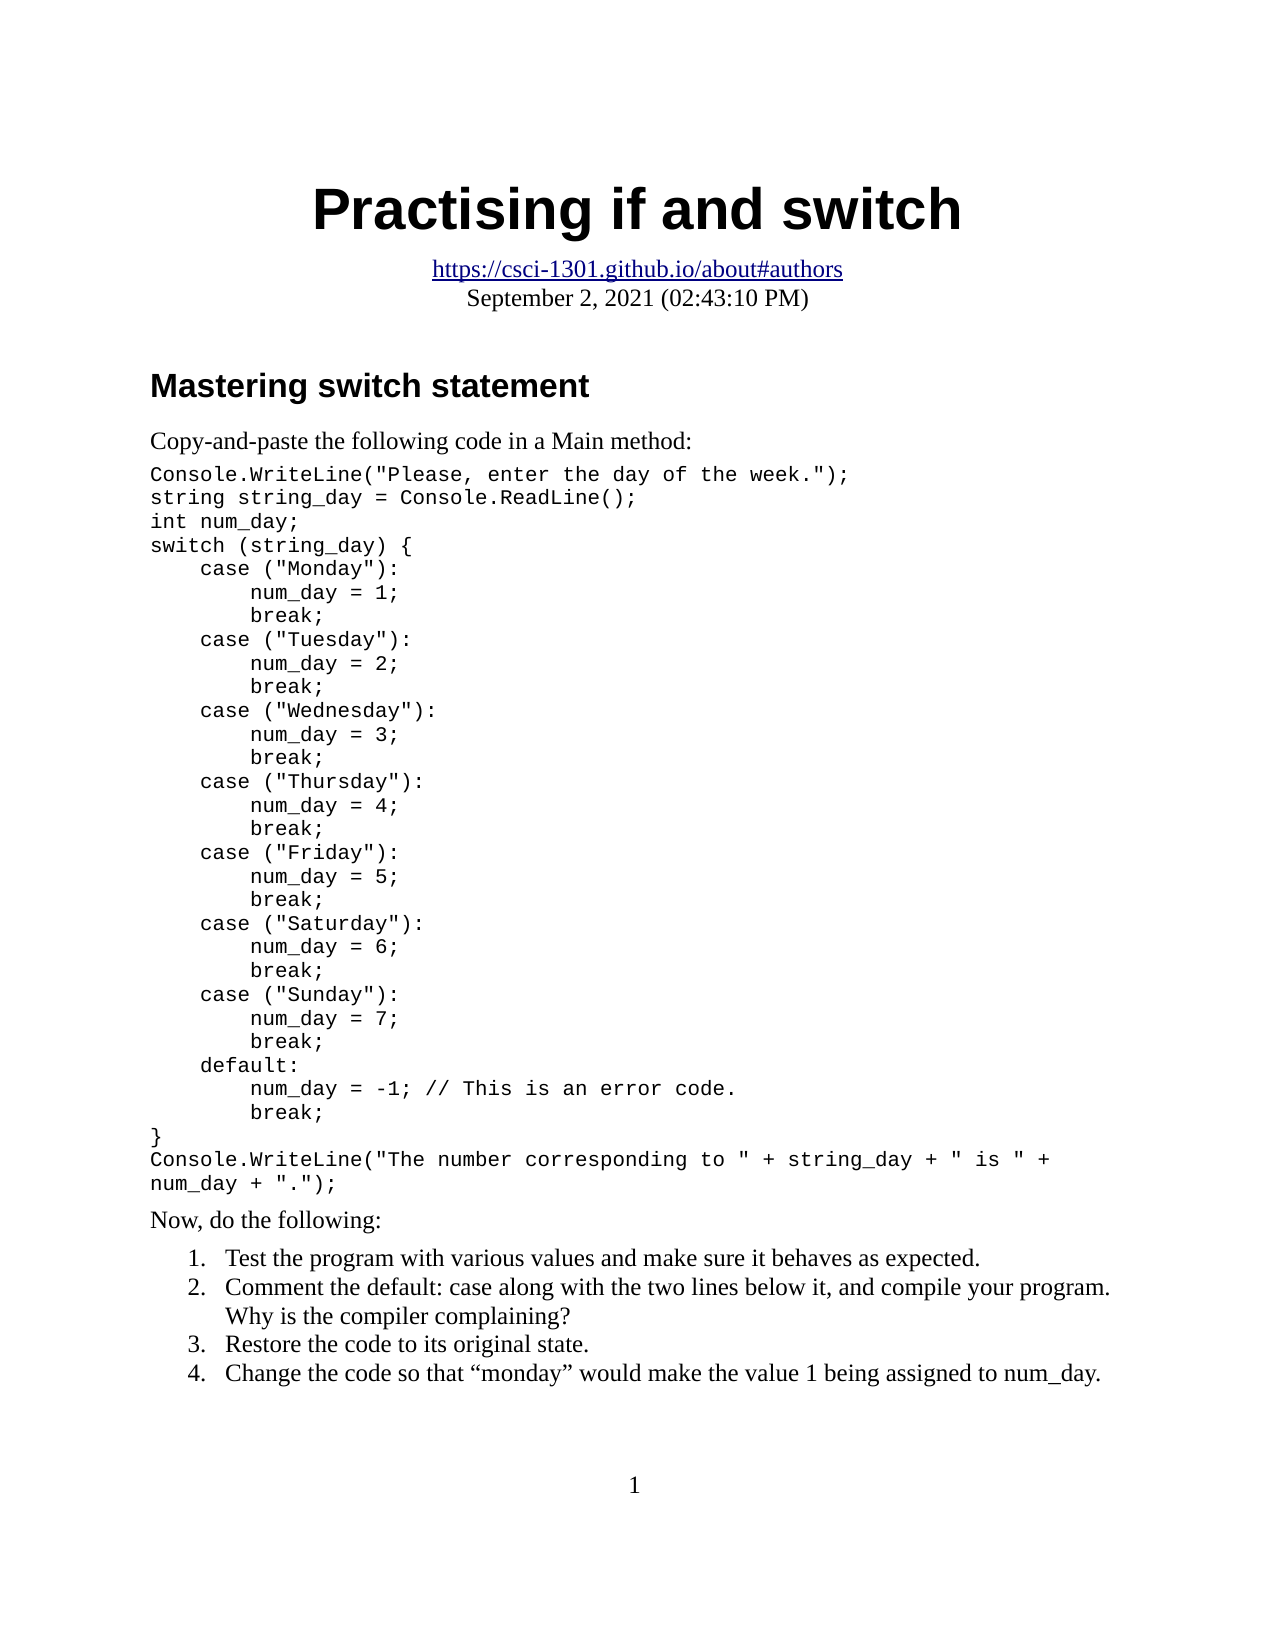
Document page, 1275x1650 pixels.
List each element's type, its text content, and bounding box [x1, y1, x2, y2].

text default: [150, 1055, 1125, 1078]
text break; [150, 747, 1125, 771]
text num_day = 2; [150, 653, 1125, 676]
text num_day = 3; [150, 724, 1125, 747]
text string string_day = Console.ReadLine(); [150, 487, 1125, 511]
text num_day = 1; [150, 582, 1125, 606]
text break; [150, 960, 1125, 984]
text } [150, 1126, 1125, 1149]
title Practising if and switch [150, 175, 1125, 242]
text break; [150, 818, 1125, 842]
text break; [150, 889, 1125, 913]
text break; [150, 606, 1125, 629]
text num_day = 5; [150, 866, 1125, 889]
text Copy-and-paste the following code in a Main method: [150, 426, 1125, 455]
text num_day = 7; [150, 1007, 1125, 1031]
text case ("Sunday"): [150, 984, 1125, 1007]
list Restore the code to its original state. [187, 1329, 1125, 1358]
text int num_day; [150, 511, 1125, 534]
text case ("Tuesday"): [150, 629, 1125, 653]
text num_day = 6; [150, 937, 1125, 960]
list Comment the default: case along with the two lines below it, and compile your program. Why is the compiler complaining? [187, 1272, 1125, 1329]
text https://csci-1301.github.io/about#authors [150, 254, 1125, 283]
text switch (string_day) { [150, 534, 1125, 558]
list Change the code so that “monday” would make the value 1 being assigned to num_day. [187, 1358, 1125, 1387]
list Test the program with various values and make sure it behaves as expected. [187, 1243, 1125, 1272]
text break; [150, 1102, 1125, 1126]
text Now, do the following: [150, 1206, 1125, 1234]
text case ("Wednesday"): [150, 700, 1125, 724]
text case ("Friday"): [150, 842, 1125, 866]
subtitle Mastering switch statement [150, 366, 1125, 404]
text case ("Saturday"): [150, 913, 1125, 937]
text September 2, 2021 (02:43:10 PM) [150, 283, 1125, 312]
text Console.WriteLine("The number corresponding to " + string_day + " is " + num_day + "."); [150, 1149, 1125, 1197]
text break; [150, 676, 1125, 700]
text num_day = -1; // This is an error code. [150, 1078, 1125, 1102]
text Console.WriteLine("Please, enter the day of the week."); [150, 464, 1125, 487]
text case ("Thursday"): [150, 771, 1125, 795]
text num_day = 4; [150, 795, 1125, 818]
text case ("Monday"): [150, 558, 1125, 582]
text break; [150, 1031, 1125, 1055]
